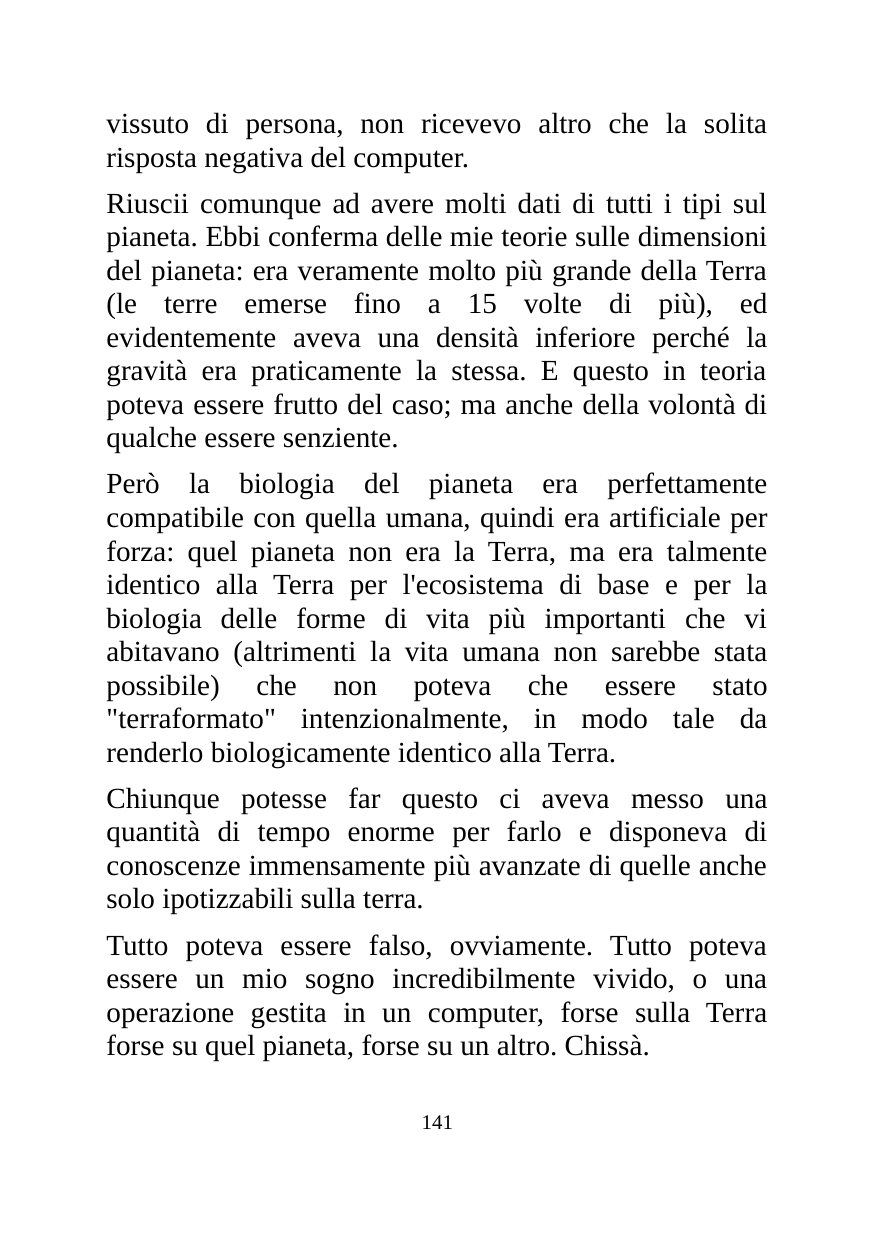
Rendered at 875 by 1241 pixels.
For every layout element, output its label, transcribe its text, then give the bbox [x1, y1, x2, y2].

text Però la biologia del pianeta era perfettamente compatibile con quella umana, quindi era artificiale per forza: quel pianeta non era la Terra, ma era talmente identico alla Terra per l'ecosistema di base e per la biologia delle forme di vita più importanti che vi abitavano (altrimenti la vita umana non sarebbe stata possibile) che non poteva che essere stato "terraformato" intenzionalmente, in modo tale da renderlo biologicamente identico alla Terra. [106, 467, 768, 768]
text Chiunque potesse far questo ci aveva messo una quantità di tempo enorme per farlo e disponeva di conoscenze immensamente più avanzate di quelle anche solo ipotizzabili sulla terra. [106, 781, 768, 915]
text Riuscii comunque ad avere molti dati di tutti i tipi sul pianeta. Ebbi conferma delle mie teorie sulle dimensioni del pianeta: era veramente molto più grande della Terra (le terre emerse fino a 15 volte di più), ed evidentemente aveva una densità inferiore perché la gravità era praticamente la stessa. E questo in teoria poteva essere frutto del caso; ma anche della volontà di qualche essere senziente. [106, 186, 768, 454]
text Tutto poteva essere falso, ovviamente. Tutto poteva essere un mio sogno incredibilmente vivido, o una operazione gestita in un computer, forse sulla Terra forse su quel pianeta, forse su un altro. Chissà. [106, 928, 768, 1062]
text vissuto di persona, non ricevevo altro che la solita risposta negativa del computer. [106, 106, 768, 173]
